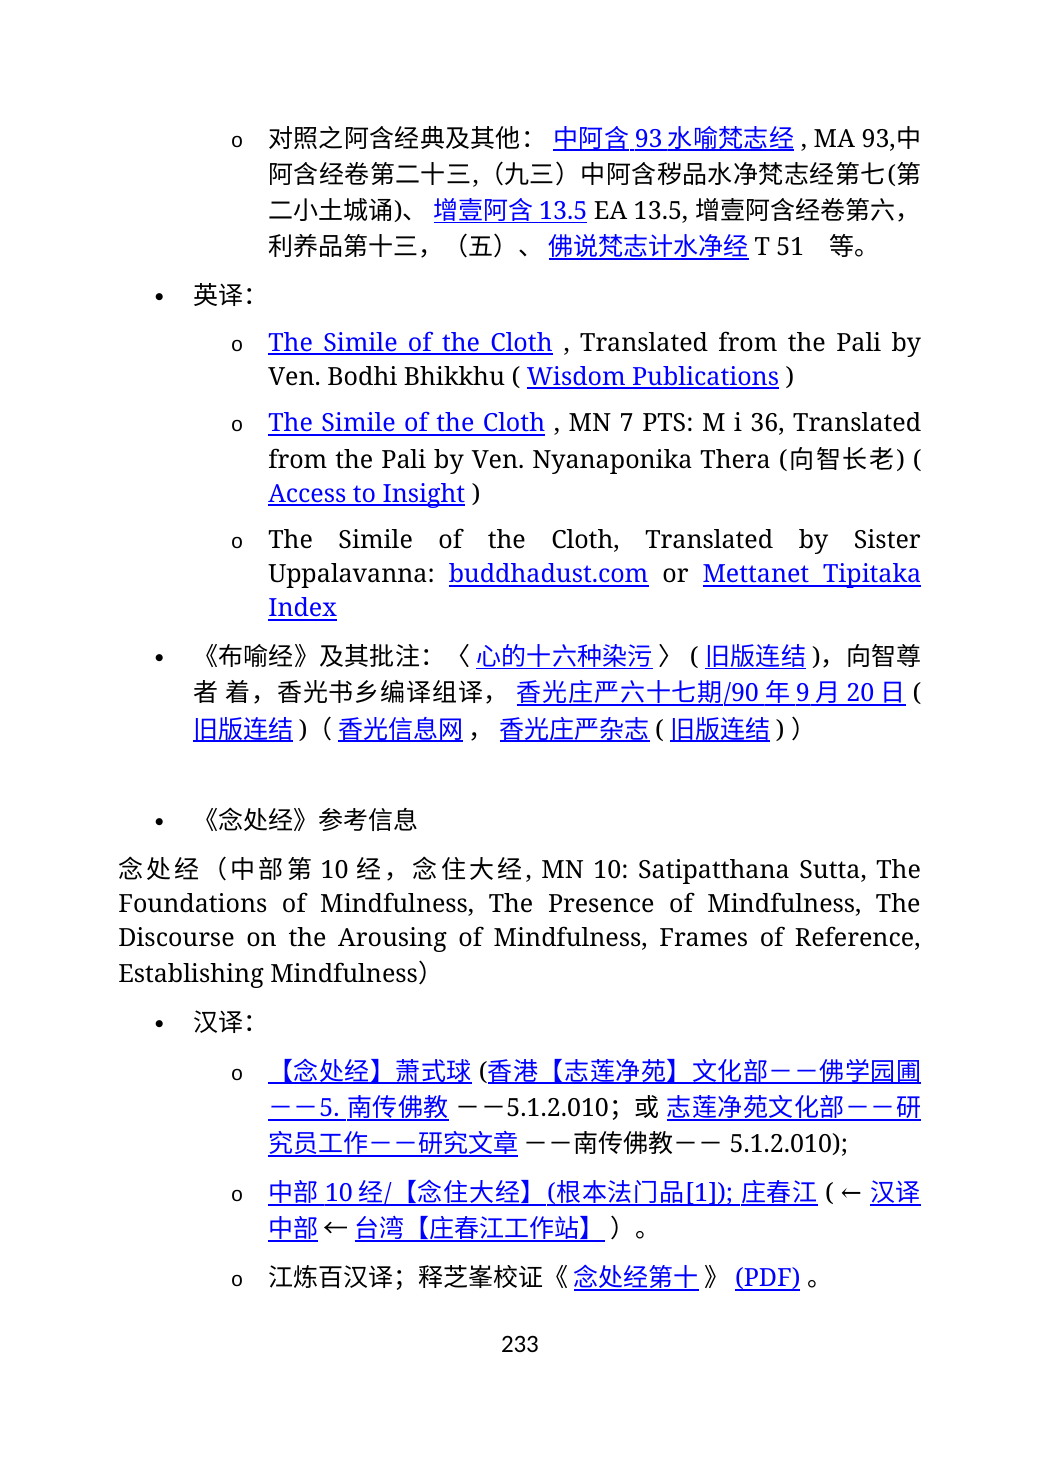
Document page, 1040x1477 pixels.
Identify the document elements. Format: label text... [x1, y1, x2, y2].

list The Simile of the Cloth, Translated by Sister Uppalavanna: buddhadust.com or Mettanet Tipitaka Index [231, 522, 921, 624]
list 英译： [156, 276, 921, 312]
list 《布喻经》及其批注：〈 心的十六种染污 〉 ( 旧版连结 )，向智尊者 着，香光书乡编译组译， 香光庄严六十七期/90年9月20日 ( 旧版连结 )（ 香光信息网 ， 香光庄严杂志 ( 旧版连结 ) ） [156, 637, 921, 745]
list The Simile of the Cloth , Translated from the Pali by Ven. Bodhi Bhikkhu ( Wisdom Publications ) [231, 324, 921, 392]
list The Simile of the Cloth , MN 7 PTS: M i 36, Translated from the Pali by Ven. Nyanaponika Thera (向智长老) ( Access to Insight ) [231, 405, 921, 509]
list 【念处经】萧式球 (香港【志莲净苑】文化部－－佛学园圃－－5. 南传佛教 －－5.1.2.010；或 志莲净苑文化部－－研究员工作－－研究文章 －－南传佛教－－ 5.1.2.010); [231, 1051, 921, 1160]
list 对照之阿含经典及其他： 中阿含93水喻梵志经 , MA 93,中阿含经卷第二十三,（九三）中阿含秽品水净梵志经第七(第二小土城诵)、 增壹阿含13.5 EA 13.5, 增壹阿含经卷第六，利养品第十三，（五）、 佛说梵志计水净经 T 51 等。 [231, 118, 921, 263]
text 念处经（中部第10经，念住大经, MN 10: Satipatthana Sutta, The Foundations of Mindfulness, The Presence of Mindfulness, The Discourse on the Arousing of Mindfulness, Frames of Reference, Establishing Mindfulness） [118, 849, 921, 990]
list 汉译： [156, 1003, 921, 1039]
list 中部10经/【念住大经】(根本法门品[1]); 庄春江 ( ← 汉译中部 ← 台湾【庄春江工作站】 ）。 [231, 1173, 921, 1245]
list 江炼百汉译；释芝峯校证《 念处经第十 》 (PDF) 。 [231, 1258, 921, 1294]
list 《念处经》参考信息 [156, 801, 921, 837]
